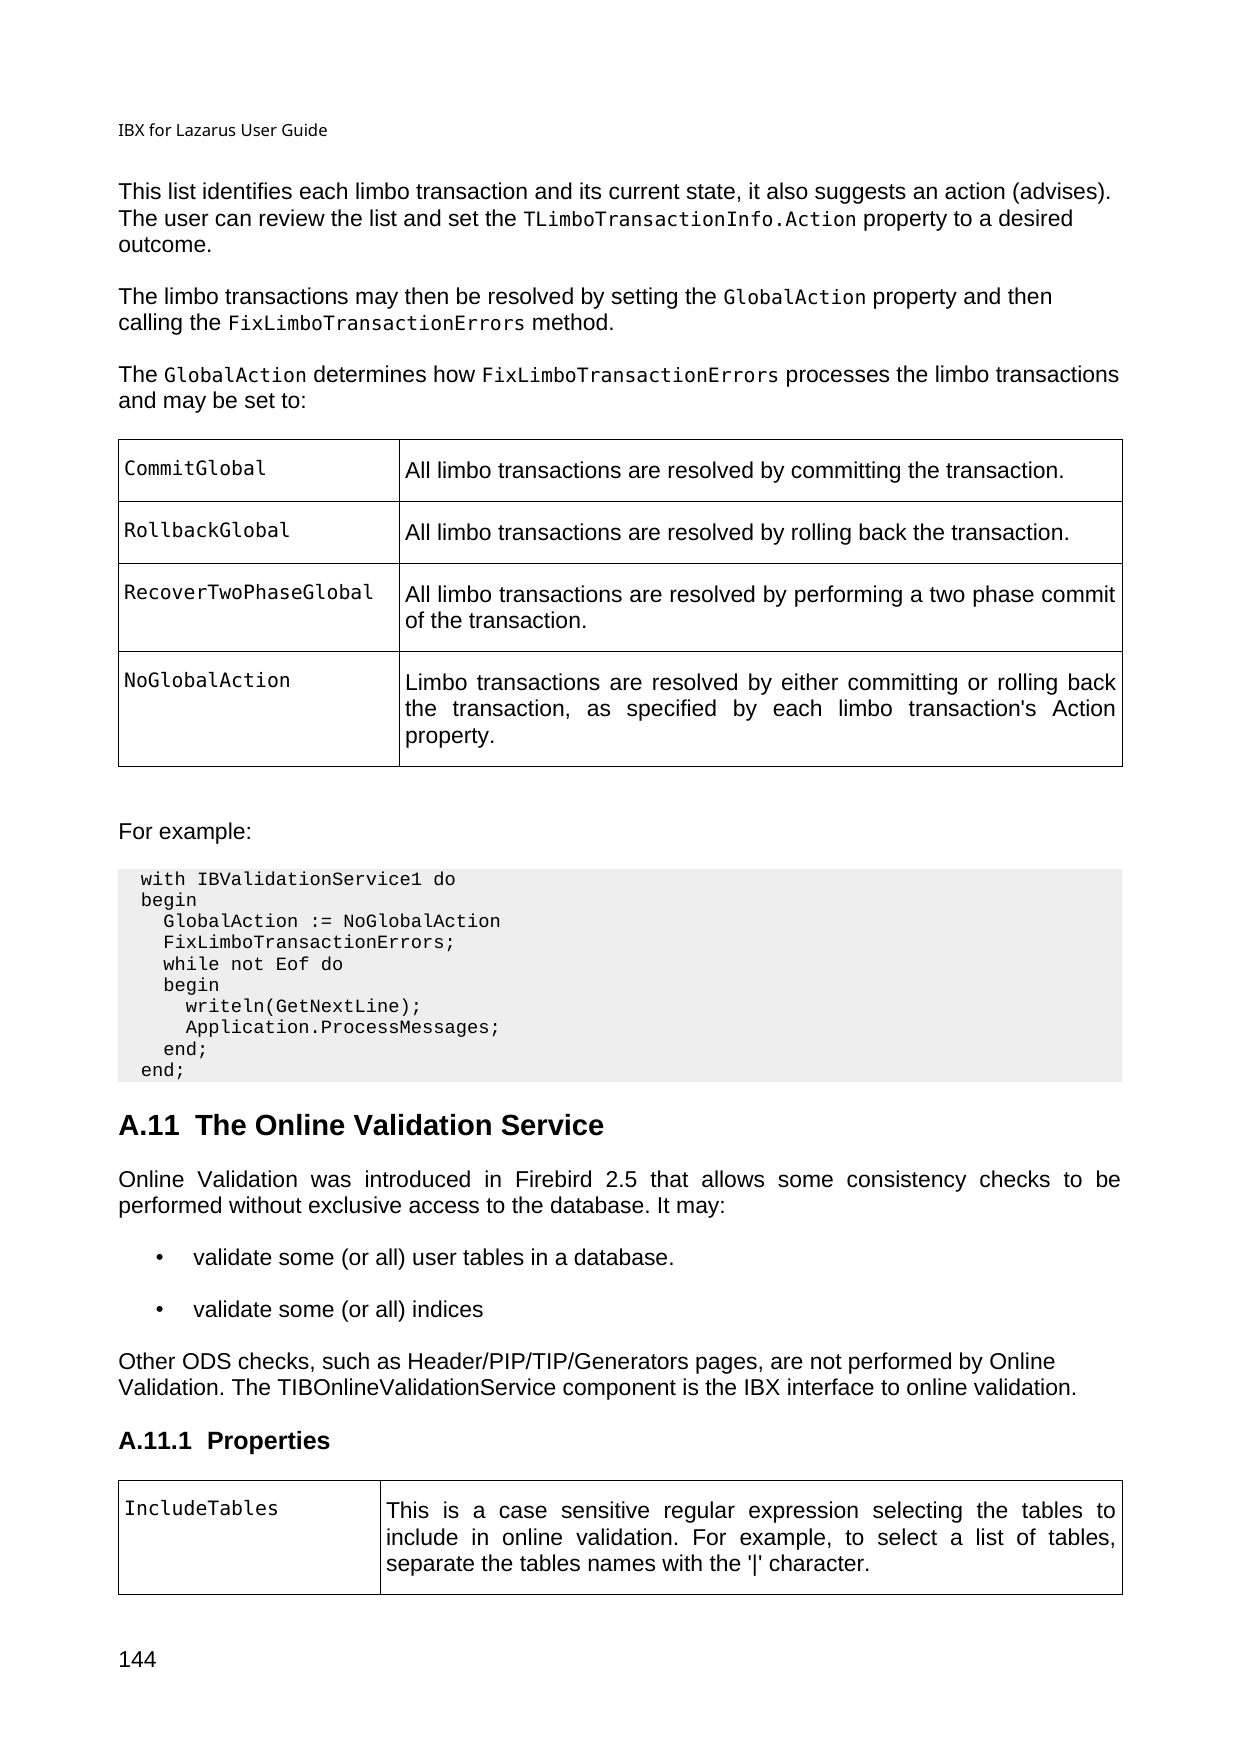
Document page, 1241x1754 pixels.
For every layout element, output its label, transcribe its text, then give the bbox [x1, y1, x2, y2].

subtitle Properties [118, 1426, 1122, 1454]
text end; [118, 1061, 1122, 1082]
table_header All limbo transactions are resolved by committing the transaction. [400, 440, 1122, 501]
table_header This is a case sensitive regular expression selecting the tables to include in online validation. For example, to select a list of tables, separate the tables names with the '|' character. [381, 1481, 1122, 1594]
list validate some (or all) user tables in a database. [156, 1244, 1122, 1270]
text FixLimboTransactionErrors; [118, 933, 1122, 954]
text end; [118, 1039, 1122, 1061]
text begin [118, 976, 1122, 997]
table_header IncludeTables [119, 1481, 380, 1594]
table_header CommitGlobal [119, 440, 399, 501]
subtitle The Online Validation Service [118, 1108, 1122, 1141]
text Application.ProcessMessages; [118, 1018, 1122, 1039]
text Other ODS checks, such as Header/PIP/TIP/Generators pages, are not performed by Online Validation. The TIBOnlineValidationService component is the IBX interface to online validation. [118, 1348, 1122, 1400]
table_cell RecoverTwoPhaseGlobal [119, 564, 399, 651]
text Online Validation was introduced in Firebird 2.5 that allows some consistency checks to be performed without exclusive access to the database. It may: [118, 1166, 1122, 1219]
text The GlobalAction determines how FixLimboTransactionErrors processes the limbo transactions and may be set to: [118, 361, 1122, 414]
list validate some (or all) indices [156, 1296, 1122, 1322]
table_cell All limbo transactions are resolved by rolling back the transaction. [400, 502, 1122, 563]
text For example: [118, 818, 1122, 844]
table_cell RollbackGlobal [119, 502, 399, 563]
text with IBValidationService1 do [118, 869, 1122, 891]
text while not Eof do [118, 954, 1122, 976]
table_cell Limbo transactions are resolved by either committing or rolling back the transaction, as specified by each limbo transaction's Action property. [400, 652, 1122, 766]
text GlobalAction := NoGlobalAction [118, 912, 1122, 933]
text The limbo transactions may then be resolved by setting the GlobalAction property and then calling the FixLimboTransactionErrors method. [118, 283, 1122, 335]
table_cell All limbo transactions are resolved by performing a two phase commit of the transaction. [400, 564, 1122, 651]
text begin [118, 891, 1122, 912]
table_cell NoGlobalAction [119, 652, 399, 766]
text writeln(GetNextLine); [118, 997, 1122, 1018]
text This list identifies each limbo transaction and its current state, it also suggests an action (advises). The user can review the list and set the TLimboTransactionInfo.Action property to a desired outcome. [118, 178, 1122, 257]
